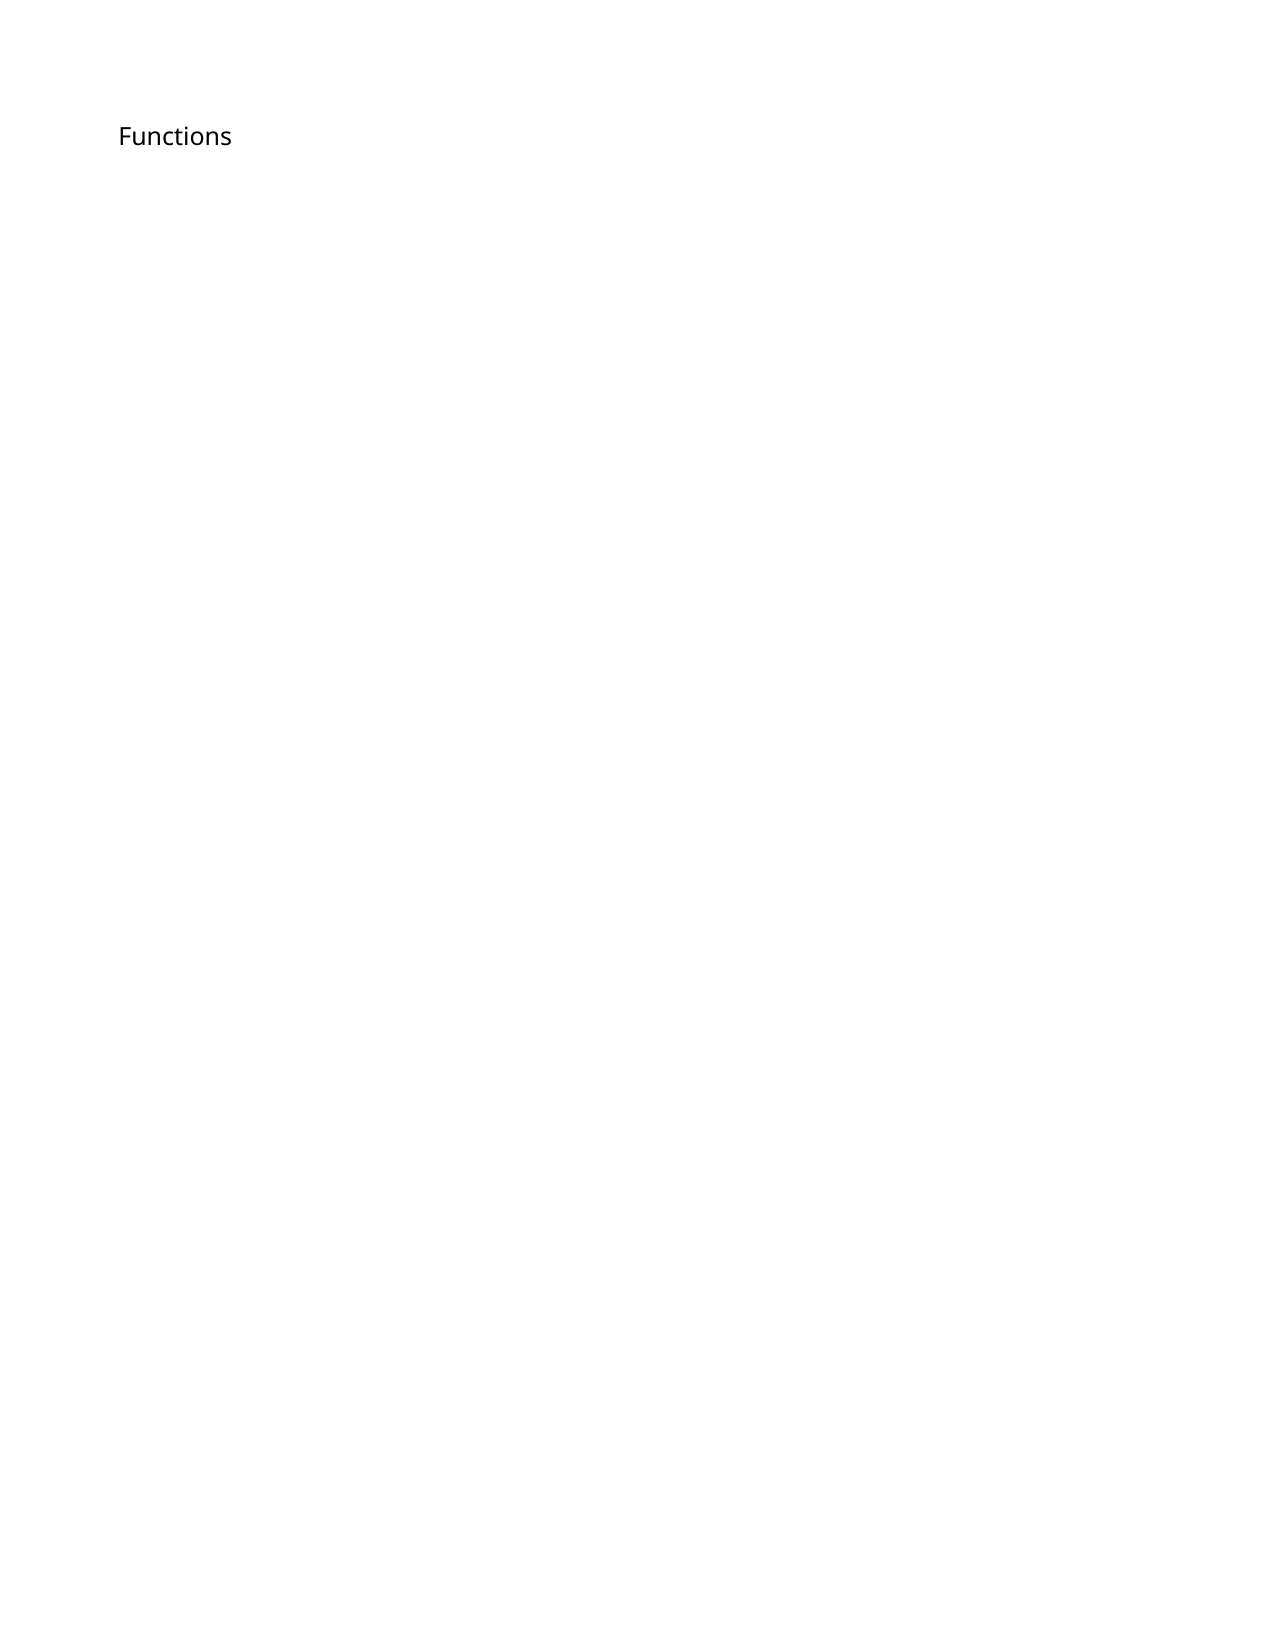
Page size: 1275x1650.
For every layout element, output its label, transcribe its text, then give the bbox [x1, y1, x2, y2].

list Functions [118, 118, 1157, 152]
